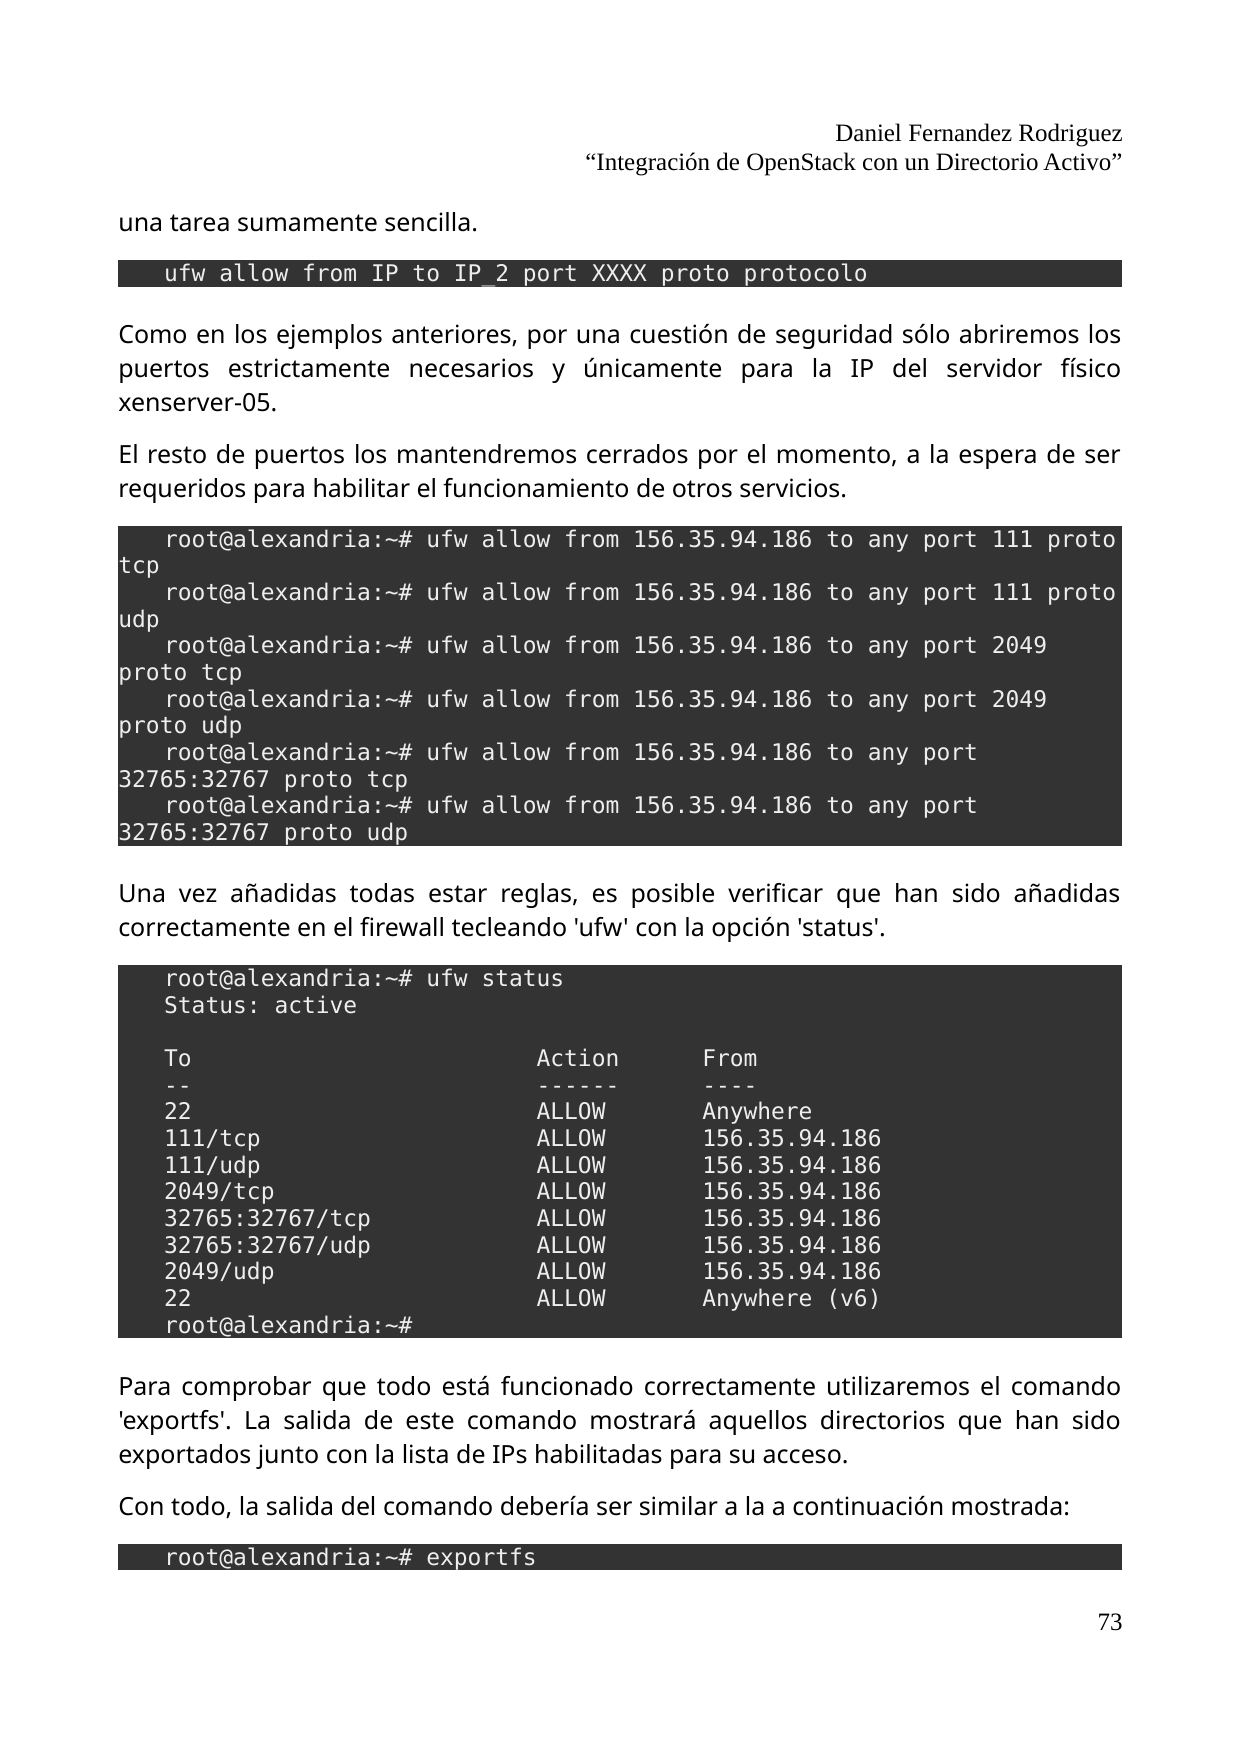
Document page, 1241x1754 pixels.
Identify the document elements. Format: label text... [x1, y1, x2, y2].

text root@alexandria:~# ufw allow from 156.35.94.186 to any port 111 proto udp [118, 579, 1122, 633]
text root@alexandria:~# ufw allow from 156.35.94.186 to any port 32765:32767 proto udp [118, 793, 1122, 846]
text 111/udp ALLOW 156.35.94.186 [118, 1152, 1122, 1178]
text ufw allow from IP to IP_2 port XXXX proto protocolo [118, 260, 1122, 287]
text -- ------ ---- [118, 1072, 1122, 1098]
text 2049/udp ALLOW 156.35.94.186 [118, 1258, 1122, 1285]
text root@alexandria:~# ufw allow from 156.35.94.186 to any port 2049 proto tcp [118, 633, 1122, 686]
text 22 ALLOW Anywhere (v6) [118, 1285, 1122, 1312]
text root@alexandria:~# ufw status [118, 965, 1122, 992]
text 32765:32767/udp ALLOW 156.35.94.186 [118, 1232, 1122, 1258]
text Una vez añadidas todas estar reglas, es posible verificar que han sido añadidas correctamente en el firewall tecleando 'ufw' con la opción 'status'. [118, 876, 1122, 944]
text Con todo, la salida del comando debería ser similar a la a continuación mostrada: [118, 1489, 1122, 1523]
text Status: active [118, 992, 1122, 1018]
text 2049/tcp ALLOW 156.35.94.186 [118, 1178, 1122, 1205]
text 22 ALLOW Anywhere [118, 1098, 1122, 1125]
text root@alexandria:~# [118, 1312, 1122, 1338]
text 32765:32767/tcp ALLOW 156.35.94.186 [118, 1205, 1122, 1232]
text Como en los ejemplos anteriores, por una cuestión de seguridad sólo abriremos los puertos estrictamente necesarios y únicamente para la IP del servidor físico xenserver-05. [118, 317, 1122, 419]
text To Action From [118, 1045, 1122, 1072]
text Para comprobar que todo está funcionado correctamente utilizaremos el comando 'exportfs'. La salida de este comando mostrará aquellos directorios que han sido exportados junto con la lista de IPs habilitadas para su acceso. [118, 1368, 1122, 1471]
text root@alexandria:~# ufw allow from 156.35.94.186 to any port 111 proto tcp [118, 526, 1122, 579]
text root@alexandria:~# ufw allow from 156.35.94.186 to any port 2049 proto udp [118, 686, 1122, 739]
text 111/tcp ALLOW 156.35.94.186 [118, 1125, 1122, 1152]
text una tarea sumamente sencilla. [118, 205, 1122, 239]
text root@alexandria:~# ufw allow from 156.35.94.186 to any port 32765:32767 proto tcp [118, 739, 1122, 793]
text root@alexandria:~# exportfs [118, 1544, 1122, 1570]
text El resto de puertos los mantendremos cerrados por el momento, a la espera de ser requeridos para habilitar el funcionamiento de otros servicios. [118, 437, 1122, 505]
